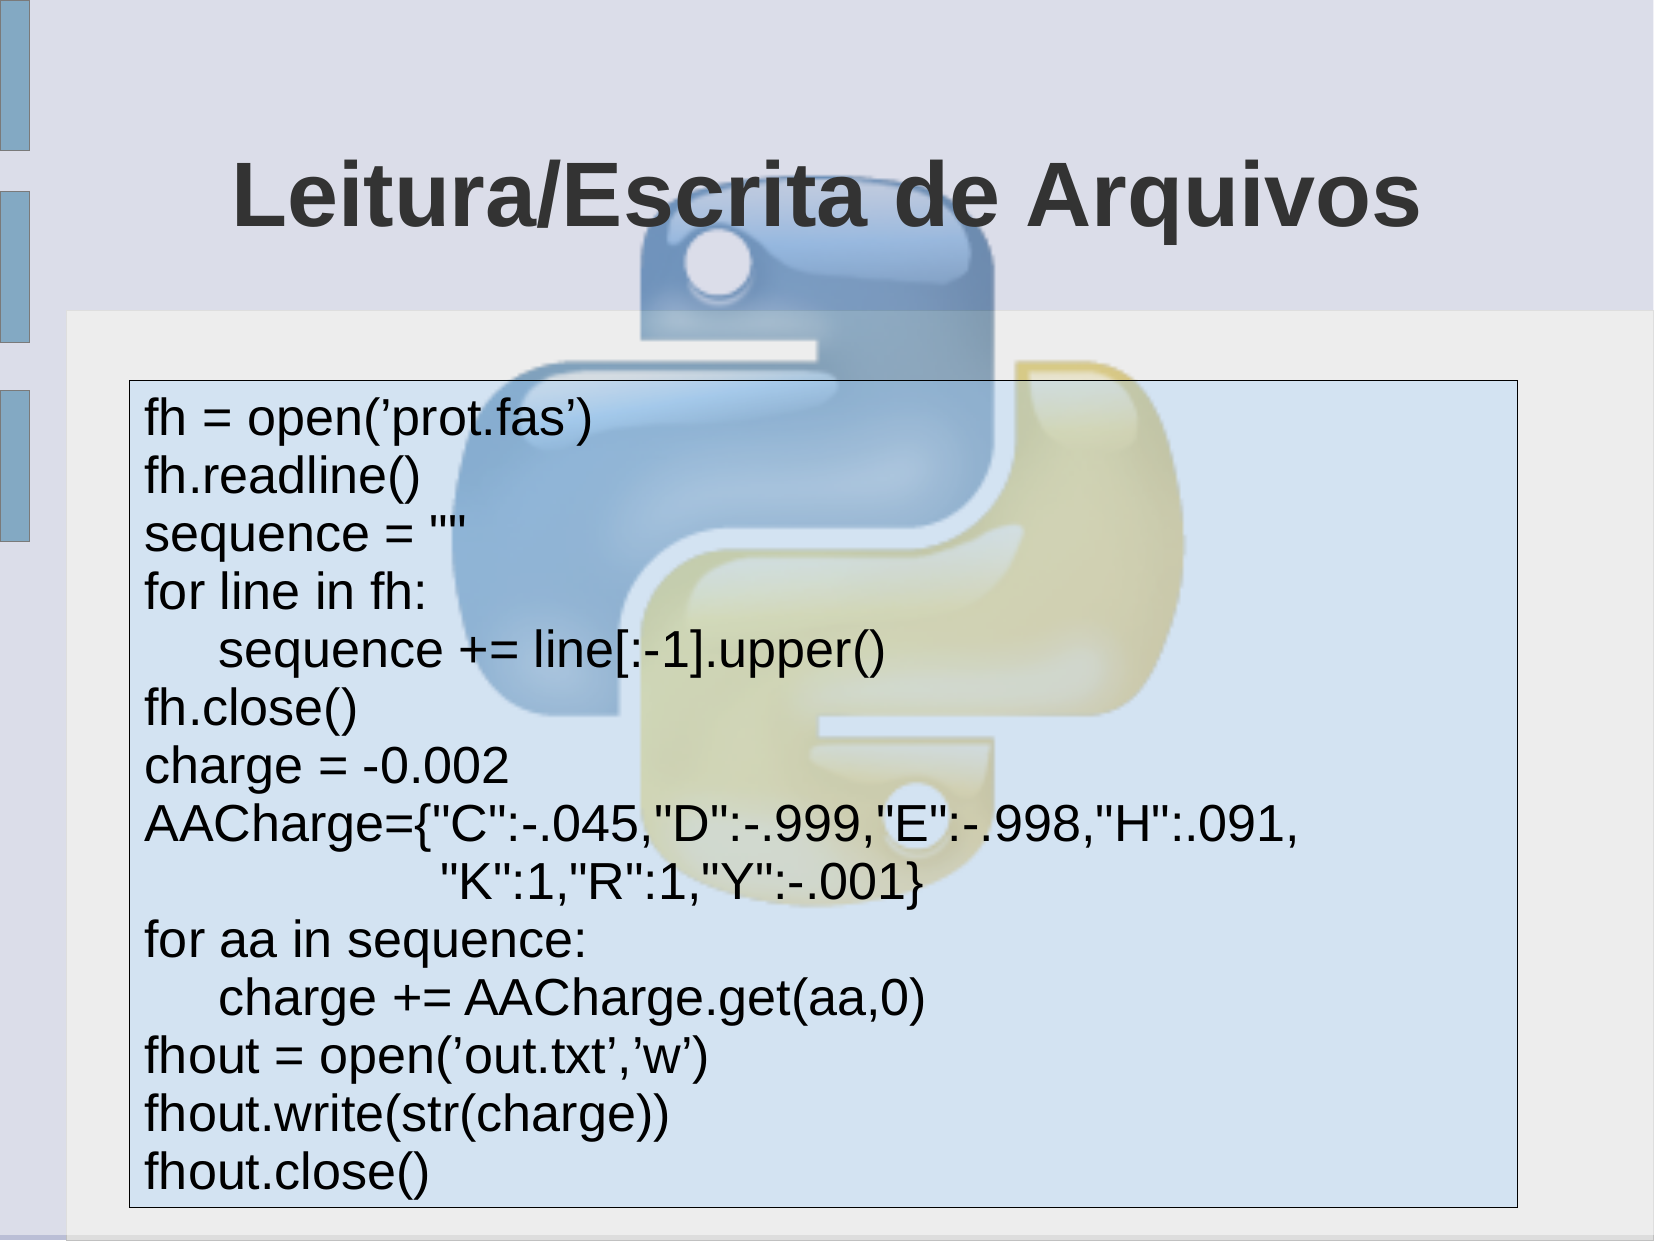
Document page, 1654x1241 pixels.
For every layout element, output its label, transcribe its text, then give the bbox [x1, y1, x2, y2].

text_box fh = open(’prot.fas’) fh.readline() sequence = "" for line in fh: sequence += line[:-1].upper() fh.close() charge = -0.002 AACharge={"C":-.045,"D":-.999,"E":-.998,"H":.091, "K":1,"R":1,"Y":-.001} for aa in sequence: charge += AACharge.get(aa,0) fhout = open(’out.txt’,’w’) fhout.write(str(charge)) fhout.close() [129, 380, 1518, 1208]
picture [0, 0, 1654, 1235]
title Leitura/Escrita de Arquivos [121, 91, 1534, 299]
